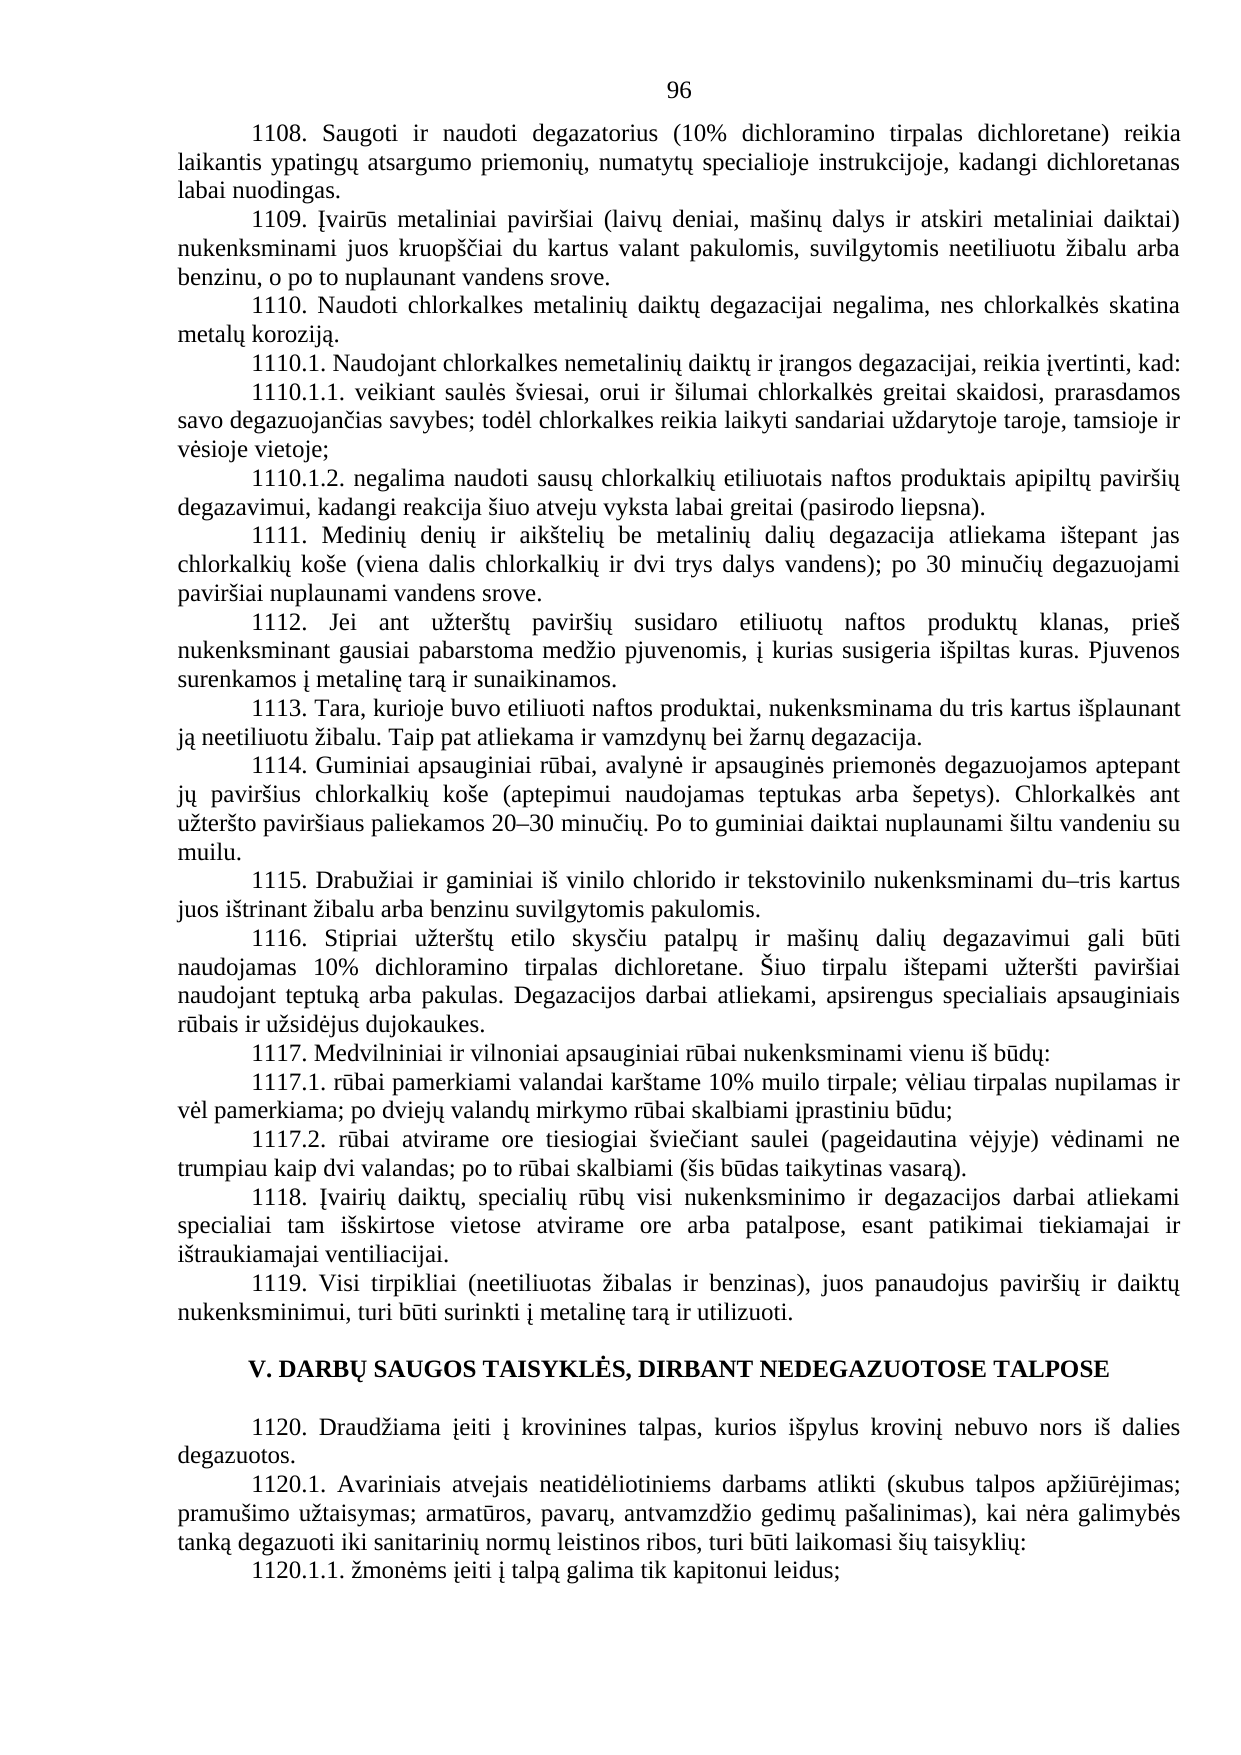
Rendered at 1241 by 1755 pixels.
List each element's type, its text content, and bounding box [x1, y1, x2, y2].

text 1119. Visi tirpikliai (neetiliuotas žibalas ir benzinas), juos panaudojus paviršių ir daiktų nukenksminimui, turi būti surinkti į metalinę tarą ir utilizuoti. [177, 1268, 1181, 1326]
text 1117. Medvilniniai ir vilnoniai apsauginiai rūbai nukenksminami vienu iš būdų: [177, 1038, 1181, 1067]
text 1115. Drabužiai ir gaminiai iš vinilo chlorido ir tekstovinilo nukenksminami du–tris kartus juos ištrinant žibalu arba benzinu suvilgytomis pakulomis. [177, 866, 1181, 923]
text 1113. Tara, kurioje buvo etiliuoti naftos produktai, nukenksminama du tris kartus išplaunant ją neetiliuotu žibalu. Taip pat atliekama ir vamzdynų bei žarnų degazacija. [177, 693, 1181, 751]
text 1117.1. rūbai pamerkiami valandai karštame 10% muilo tirpale; vėliau tirpalas nupilamas ir vėl pamerkiama; po dviejų valandų mirkymo rūbai skalbiami įprastiniu būdu; [177, 1067, 1181, 1124]
text 1110.1.2. negalima naudoti sausų chlorkalkių etiliuotais naftos produktais apipiltų paviršių degazavimui, kadangi reakcija šiuo atveju vyksta labai greitai (pasirodo liepsna). [177, 463, 1181, 521]
text 1117.2. rūbai atvirame ore tiesiogiai šviečiant saulei (pageidautina vėjyje) vėdinami ne trumpiau kaip dvi valandas; po to rūbai skalbiami (šis būdas taikytinas vasarą). [177, 1124, 1181, 1182]
text 1114. Guminiai apsauginiai rūbai, avalynė ir apsauginės priemonės degazuojamos aptepant jų paviršius chlorkalkių koše (aptepimui naudojamas teptukas arba šepetys). Chlorkalkės ant užteršto paviršiaus paliekamos 20–30 minučių. Po to guminiai daiktai nuplaunami šiltu vandeniu su muilu. [177, 751, 1181, 866]
text 1120.1.1. žmonėms įeiti į talpą galima tik kapitonui leidus; [177, 1556, 1181, 1584]
text 1120.1. Avariniais atvejais neatidėliotiniems darbams atlikti (skubus talpos apžiūrėjimas; pramušimo užtaisymas; armatūros, pavarų, antvamzdžio gedimų pašalinimas), kai nėra galimybės tanką degazuoti iki sanitarinių normų leistinos ribos, turi būti laikomasi šių taisyklių: [177, 1469, 1181, 1556]
text 1112. Jei ant užterštų paviršių susidaro etiliuotų naftos produktų klanas, prieš nukenksminant gausiai pabarstoma medžio pjuvenomis, į kurias susigeria išpiltas kuras. Pjuvenos surenkamos į metalinę tarą ir sunaikinamos. [177, 607, 1181, 693]
text V. DARBŲ SAUGOS TAISYKLĖS, DIRBANT NEDEGAZUOTOSE TALPOSE [177, 1354, 1181, 1383]
text 1110. Naudoti chlorkalkes metalinių daiktų degazacijai negalima, nes chlorkalkės skatina metalų koroziją. [177, 291, 1181, 348]
text 1110.1. Naudojant chlorkalkes nemetalinių daiktų ir įrangos degazacijai, reikia įvertinti, kad: [177, 348, 1181, 377]
text 1111. Medinių denių ir aikštelių be metalinių dalių degazacija atliekama ištepant jas chlorkalkių koše (viena dalis chlorkalkių ir dvi trys dalys vandens); po 30 minučių degazuojami paviršiai nuplaunami vandens srove. [177, 521, 1181, 607]
text 1110.1.1. veikiant saulės šviesai, orui ir šilumai chlorkalkės greitai skaidosi, prarasdamos savo degazuojančias savybes; todėl chlorkalkes reikia laikyti sandariai uždarytoje taroje, tamsioje ir vėsioje vietoje; [177, 377, 1181, 463]
text 1109. Įvairūs metaliniai paviršiai (laivų deniai, mašinų dalys ir atskiri metaliniai daiktai) nukenksminami juos kruopščiai du kartus valant pakulomis, suvilgytomis neetiliuotu žibalu arba benzinu, o po to nuplaunant vandens srove. [177, 204, 1181, 291]
text 1120. Draudžiama įeiti į krovinines talpas, kurios išpylus krovinį nebuvo nors iš dalies degazuotos. [177, 1412, 1181, 1469]
text 1108. Saugoti ir naudoti degazatorius (10% dichloramino tirpalas dichloretane) reikia laikantis ypatingų atsargumo priemonių, numatytų specialioje instrukcijoje, kadangi dichloretanas labai nuodingas. [177, 118, 1181, 204]
text 1118. Įvairių daiktų, specialių rūbų visi nukenksminimo ir degazacijos darbai atliekami specialiai tam išskirtose vietose atvirame ore arba patalpose, esant patikimai tiekiamajai ir ištraukiamajai ventiliacijai. [177, 1182, 1181, 1268]
text 1116. Stipriai užterštų etilo skysčiu patalpų ir mašinų dalių degazavimui gali būti naudojamas 10% dichloramino tirpalas dichloretane. Šiuo tirpalu ištepami užteršti paviršiai naudojant teptuką arba pakulas. Degazacijos darbai atliekami, apsirengus specialiais apsauginiais rūbais ir užsidėjus dujokaukes. [177, 923, 1181, 1038]
